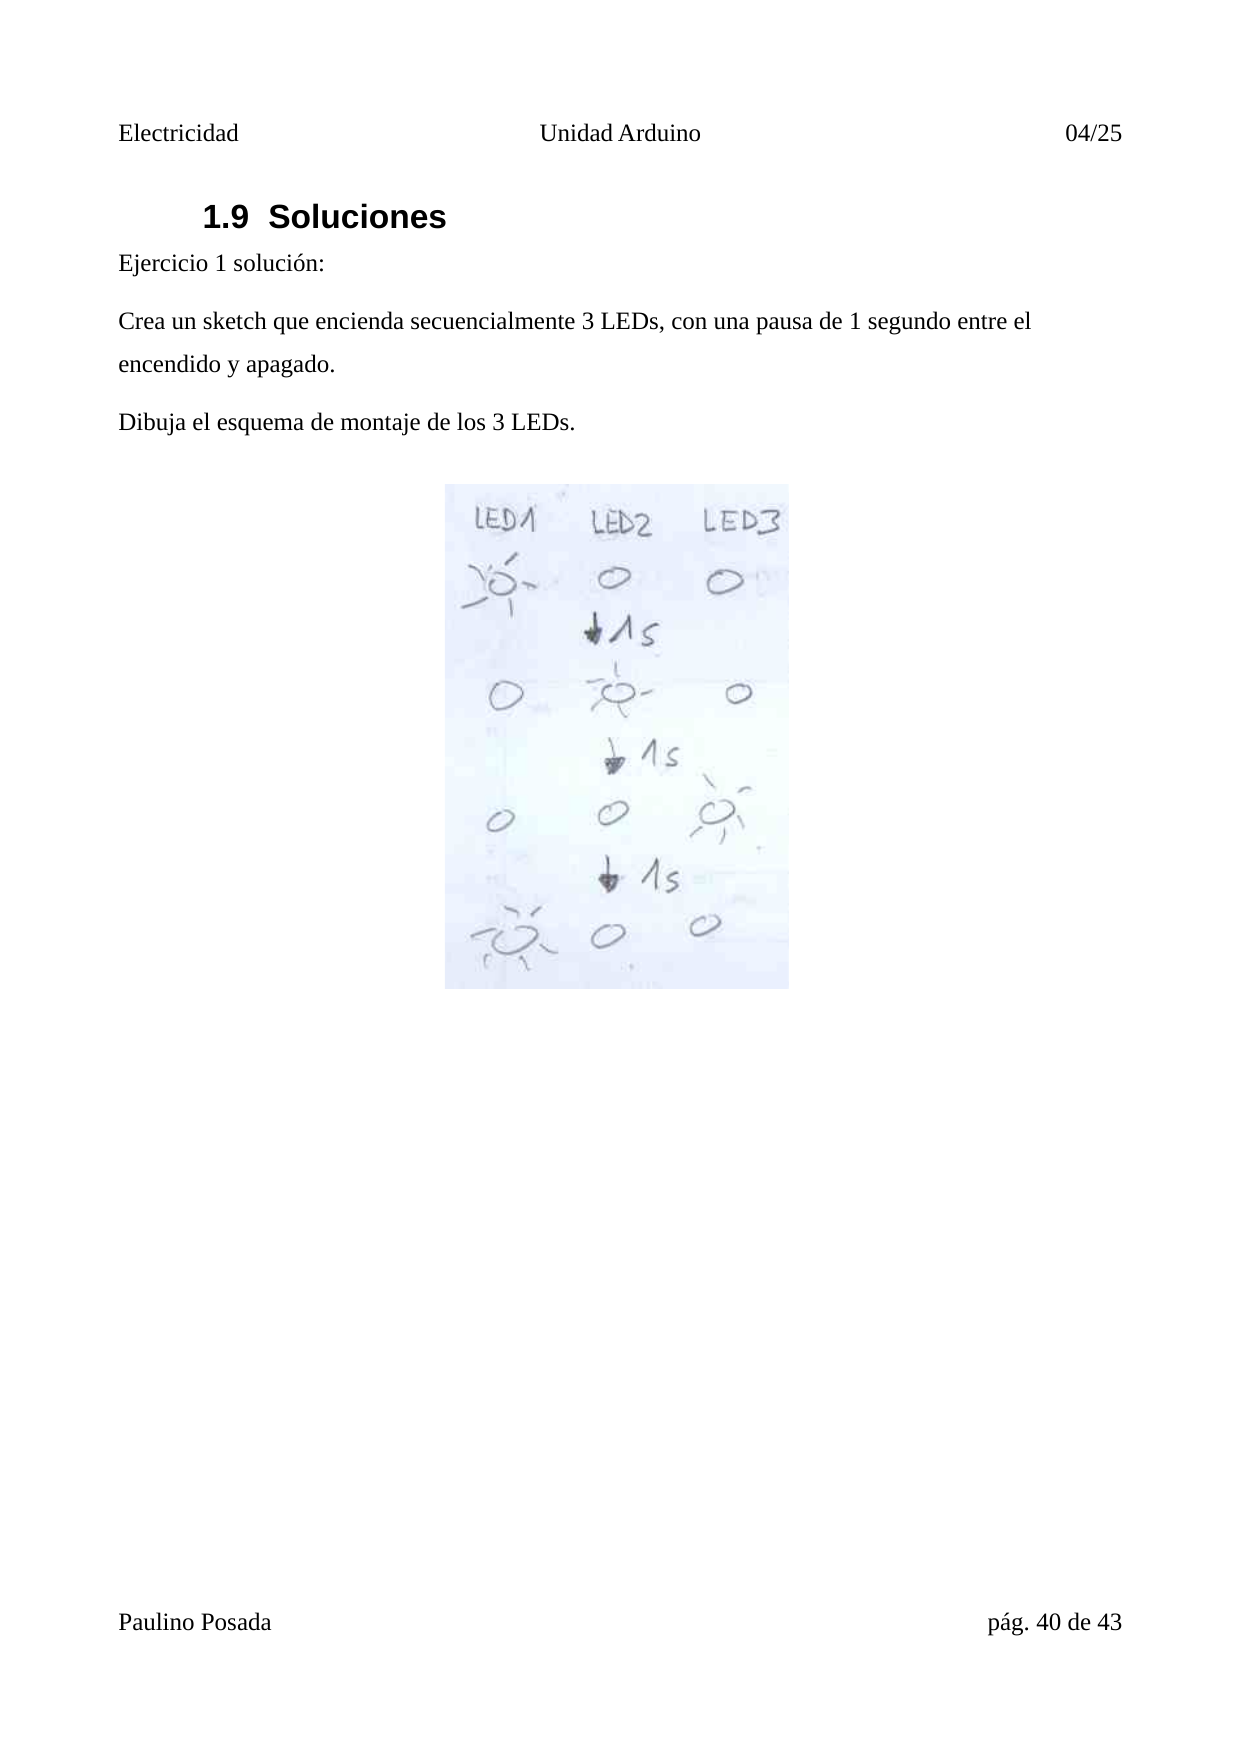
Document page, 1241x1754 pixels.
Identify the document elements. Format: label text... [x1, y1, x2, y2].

subtitle Soluciones [193, 197, 1122, 236]
text Crea un sketch que encienda secuencialmente 3 LEDs, con una pausa de 1 segundo entre el encendido y apagado. [118, 306, 1122, 378]
text Dibuja el esquema de montaje de los 3 LEDs. [118, 407, 1122, 436]
picture [444, 484, 789, 989]
text Ejercicio 1 solución: [118, 248, 1122, 277]
